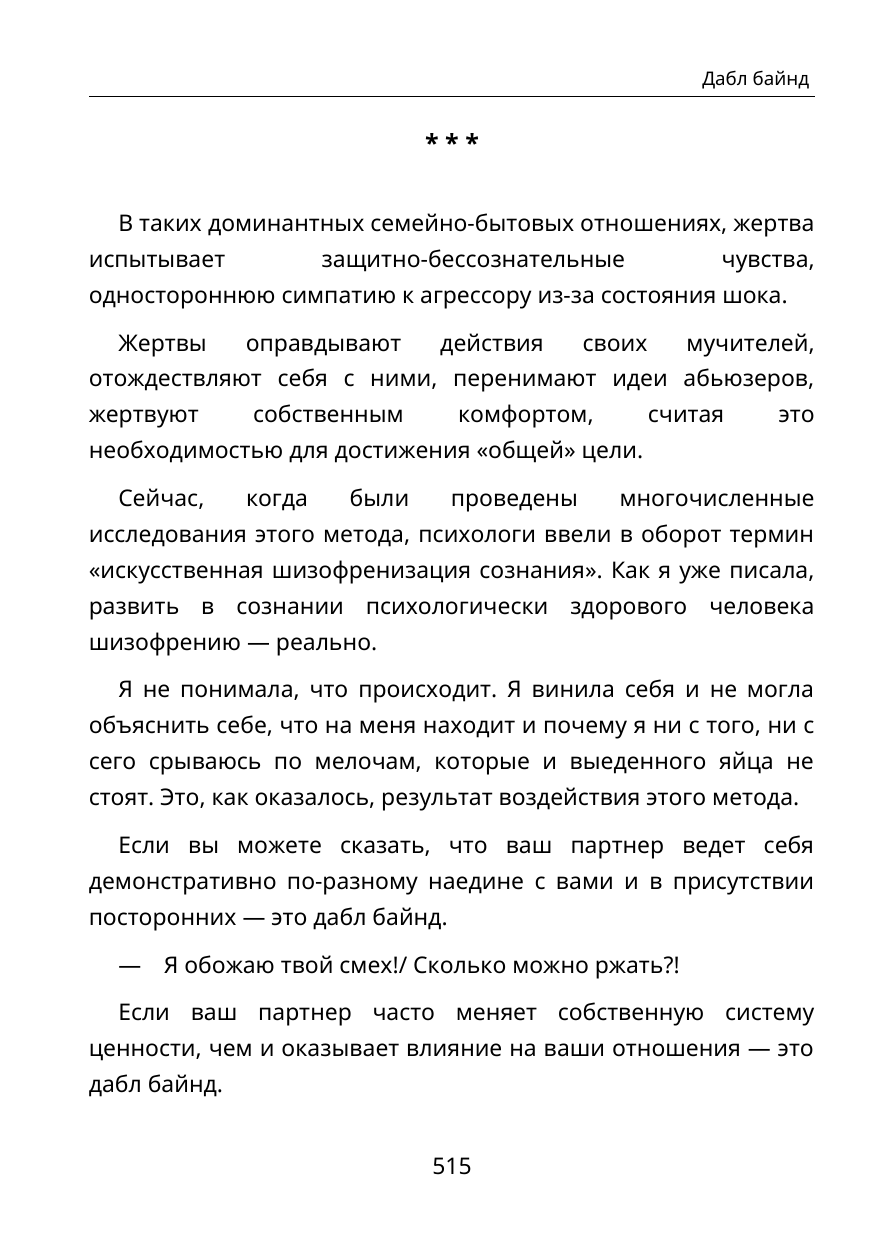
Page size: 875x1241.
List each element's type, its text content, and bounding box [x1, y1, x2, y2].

subtitle * * * [88, 126, 815, 160]
text Жертвы оправдывают действия своих мучителей, отождествляют себя с ними, перенимают идеи абьюзеров, жертвуют собственным комфортом, считая это необходимостью для достижения «общей» цели. [88, 326, 815, 466]
text В таких доминантных семейно-бытовых отношениях, жертва испытывает защитно-бессознательные чувства, одностороннюю симпатию к агрессору из-за состояния шока. [88, 207, 815, 310]
text Сейчас, когда были проведены многочисленные исследования этого метода, психологи ввели в оборот термин «искусственная шизофренизация сознания». Как я уже писала, развить в сознании психологически здорового человека шизофрению — реально. [88, 482, 815, 657]
list Я обожаю твой смех!/ Сколько можно ржать?! [88, 948, 815, 980]
text Если ваш партнер часто меняет собственную систему ценности, чем и оказывает влияние на ваши отношения — это дабл байнд. [88, 996, 815, 1099]
text Я не понимала, что происходит. Я винила себя и не могла объяснить себе, что на меня находит и почему я ни с того, ни с сего срываюсь по мелочам, которые и выеденного яйца не стоят. Это, как оказалось, результат воздействия этого метода. [88, 673, 815, 812]
text Если вы можете сказать, что ваш партнер ведет себя демонстративно по-разному наедине с вами и в присутствии посторонних — это дабл байнд. [88, 829, 815, 932]
